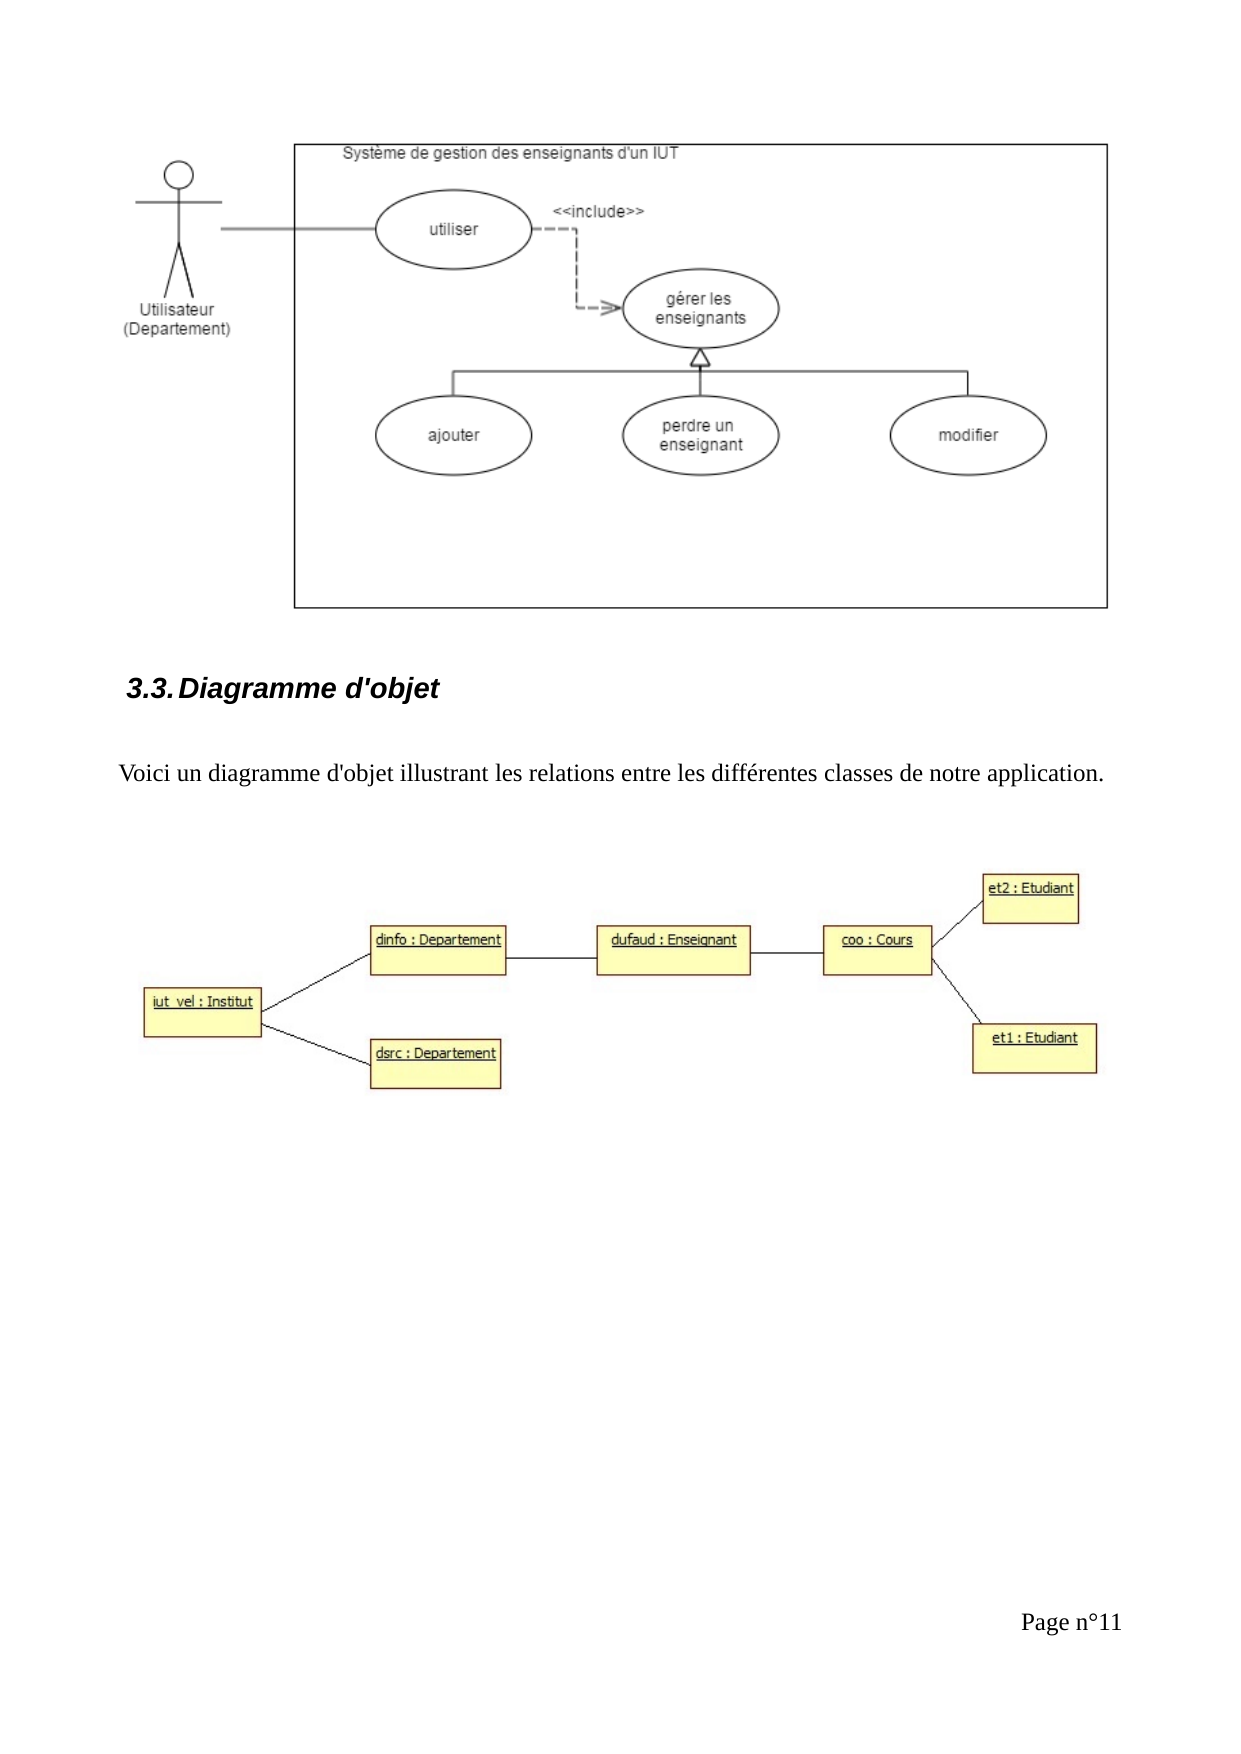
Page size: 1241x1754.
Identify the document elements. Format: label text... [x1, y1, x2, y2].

picture [118, 848, 1123, 1115]
subtitle Diagramme d'objet [118, 671, 1122, 704]
text Voici un diagramme d'objet illustrant les relations entre les différentes classes de notre application. [118, 758, 1122, 787]
